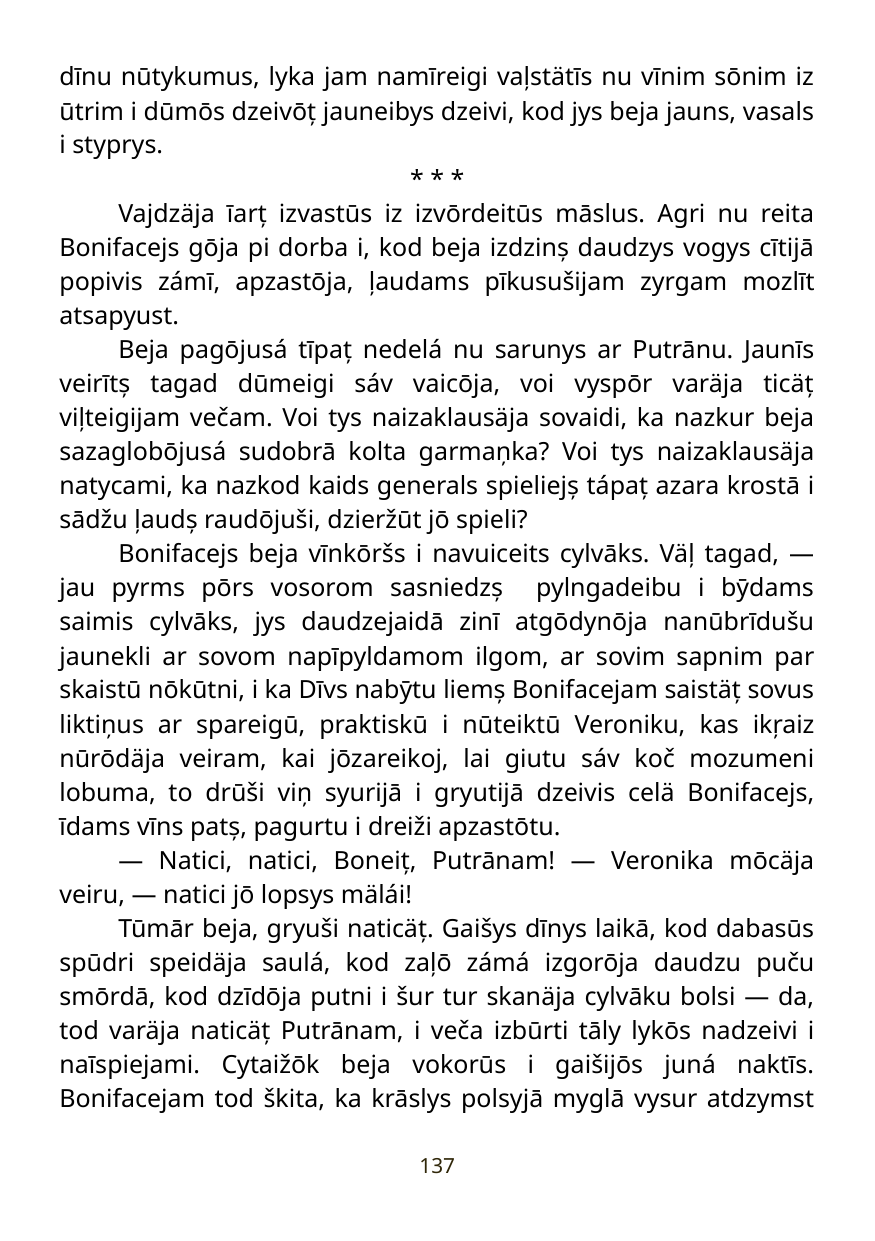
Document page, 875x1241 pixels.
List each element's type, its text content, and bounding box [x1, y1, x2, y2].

text — Natici, natici, Boneiț, Putrānam! — Veronika mōcäja veiru, — natici jō lopsys mälái! [59, 842, 815, 911]
text Tūmār beja, gryuši naticäț. Gaišys dīnys laikā, kod dabasūs spūdri speidäja saulá, kod zaļō zámá izgorōja daudzu puču smōrdā, kod dzīdōja putni i šur tur skanäja cylvāku bolsi — da, tod varäja naticäț Putrānam, i veča izbūrti tāly lykōs nadzeivi i naīspiejami. Cytaižōk beja vokorūs i gaišijōs juná naktīs. Bonifacejam tod škita, ka krāslys polsyjā myglā vysur atdzymst [59, 911, 815, 1115]
text Vajdzäja īarț izvastūs iz izvōrdeitūs māslus. Agri nu reita Bonifacejs gōja pi dorba i, kod beja izdzinș daudzys vogys cītijā popivis zámī, apzastōja, ļaudams pīkusušijam zyrgam mozlīt atsapyust. [59, 195, 815, 332]
text Beja pagōjusá tīpaț nedelá nu sarunys ar Putrānu. Jaunīs veirītș tagad dūmeigi sáv vaicōja, voi vyspōr varäja ticäț viļteigijam večam. Voi tys naizaklausäja sovaidi, ka nazkur beja sazaglobōjusá sudobrā kolta garmaņka? Voi tys naizaklausäja natycami, ka nazkod kaids generals spieliejș tápaț azara krostā i sādžu ļaudș raudōjuši, dzieržūt jō spieli? [59, 332, 815, 536]
text * * * [59, 161, 815, 195]
text Bonifacejs beja vīnkōršs i navuiceits cylvāks. Väļ tagad, — jau pyrms pōrs vosorom sasniedzș pylngadeibu i bȳdams saimis cylvāks, jys daudzejaidā zinī atgōdynōja nanūbrīdušu jaunekli ar sovom napīpyldamom ilgom, ar sovim sapnim par skaistū nōkūtni, i ka Dīvs nabȳtu liemș Bonifacejam saistäț sovus liktiņus ar spareigū, praktiskū i nūteiktū Veroniku, kas ikŗaiz nūrōdäja veiram, kai jōzareikoj, lai giutu sáv koč mozumeni lobuma, to drūši viņ syurijā i gryutijā dzeivis celä Bonifacejs, īdams vīns patș, pagurtu i dreiži apzastōtu. [59, 536, 815, 842]
text dīnu nūtykumus, lyka jam namīreigi vaļstätīs nu vīnim sōnim iz ūtrim i dūmōs dzeivōț jauneibys dzeivi, kod jys beja jauns, vasals i styprys. [59, 59, 815, 161]
